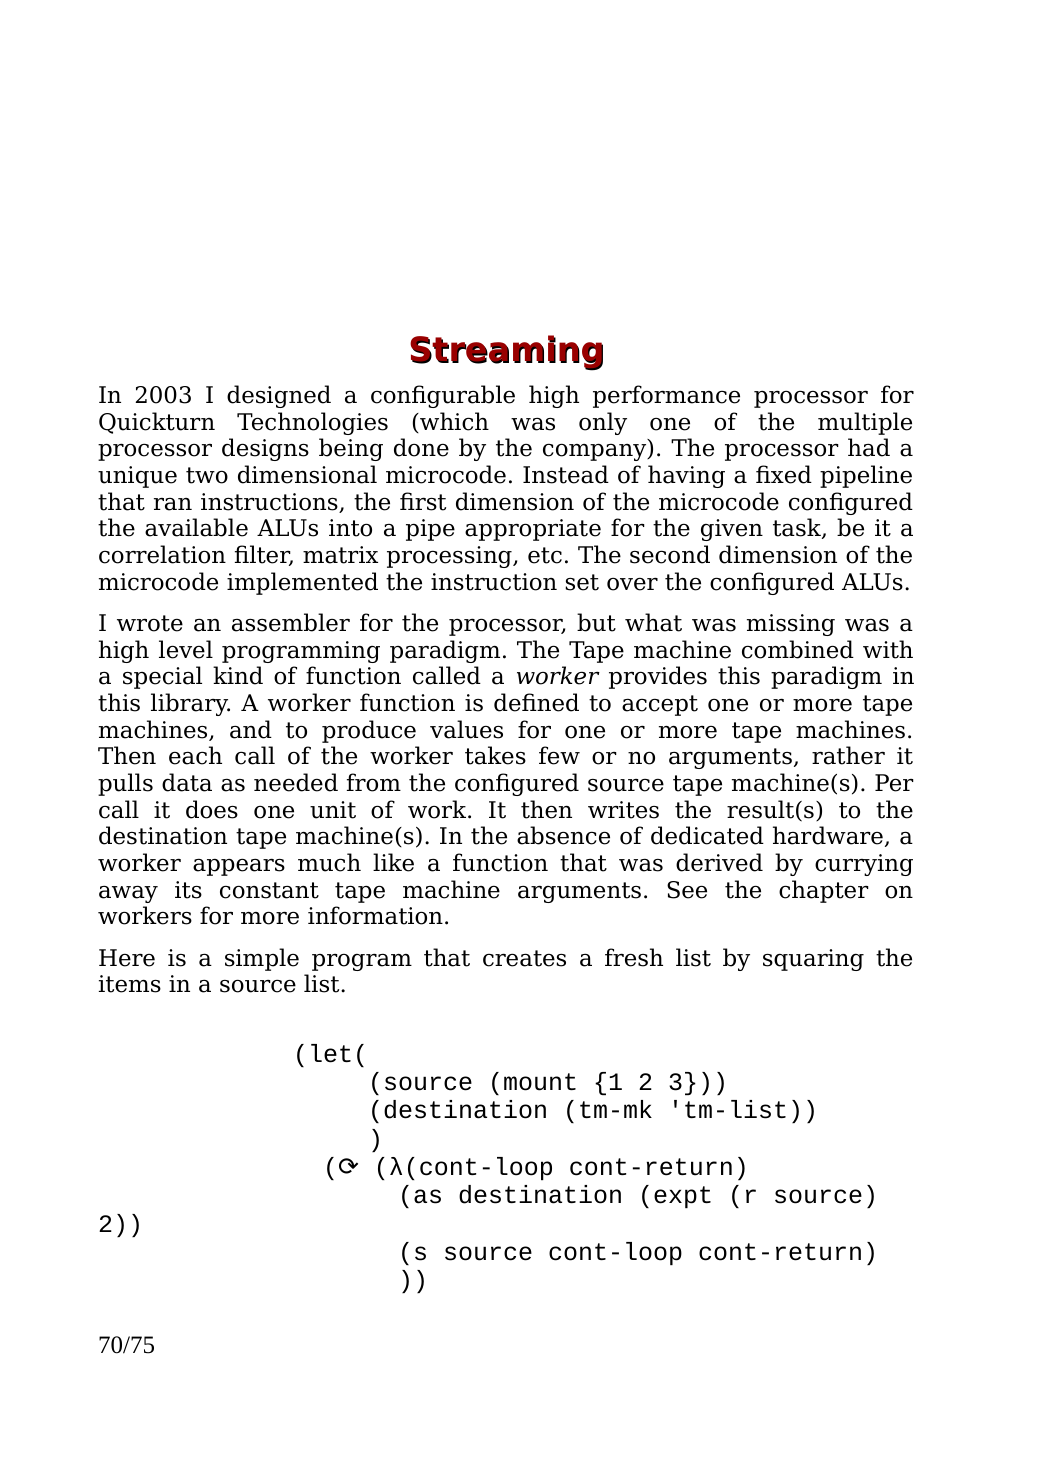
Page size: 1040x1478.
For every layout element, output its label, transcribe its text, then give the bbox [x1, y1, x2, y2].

text (source (mount {1 2 3})) [98, 1070, 914, 1098]
text (s source cont-loop cont-return) [98, 1240, 914, 1268]
text (⟳ (λ(cont-loop cont-return) [98, 1155, 914, 1183]
text In 2003 I designed a configurable high performance processor for Quickturn Technologies (which was only one of the multiple processor designs being done by the company). The processor had a unique two dimensional microcode. Instead of having a fixed pipeline that ran instructions, the first dimension of the microcode configured the available ALUs into a pipe appropriate for the given task, be it a correlation filter, matrix processing, etc. The second dimension of the microcode implemented the instruction set over the configured ALUs. [98, 382, 914, 596]
text )) [98, 1268, 914, 1296]
text (as destination (expt (r source) 2)) [98, 1183, 914, 1240]
text (let( [98, 1041, 914, 1070]
text ) [98, 1126, 914, 1155]
text (destination (tm-mk 'tm-list)) [98, 1098, 914, 1126]
text Here is a simple program that creates a fresh list by squaring the items in a source list. [98, 945, 914, 998]
text I wrote an assembler for the processor, but what was missing was a high level programming paradigm. The Tape machine combined with a special kind of function called a worker provides this paradigm in this library. A worker function is defined to accept one or more tape machines, and to produce values for one or more tape machines. Then each call of the worker takes few or no arguments, rather it pulls data as needed from the configured source tape machine(s). Per call it does one unit of work. It then writes the result(s) to the destination tape machine(s). In the absence of dedicated hardware, a worker appears much like a function that was derived by currying away its constant tape machine arguments. See the chapter on workers for more information. [98, 610, 914, 930]
subtitle Streaming [98, 331, 914, 370]
